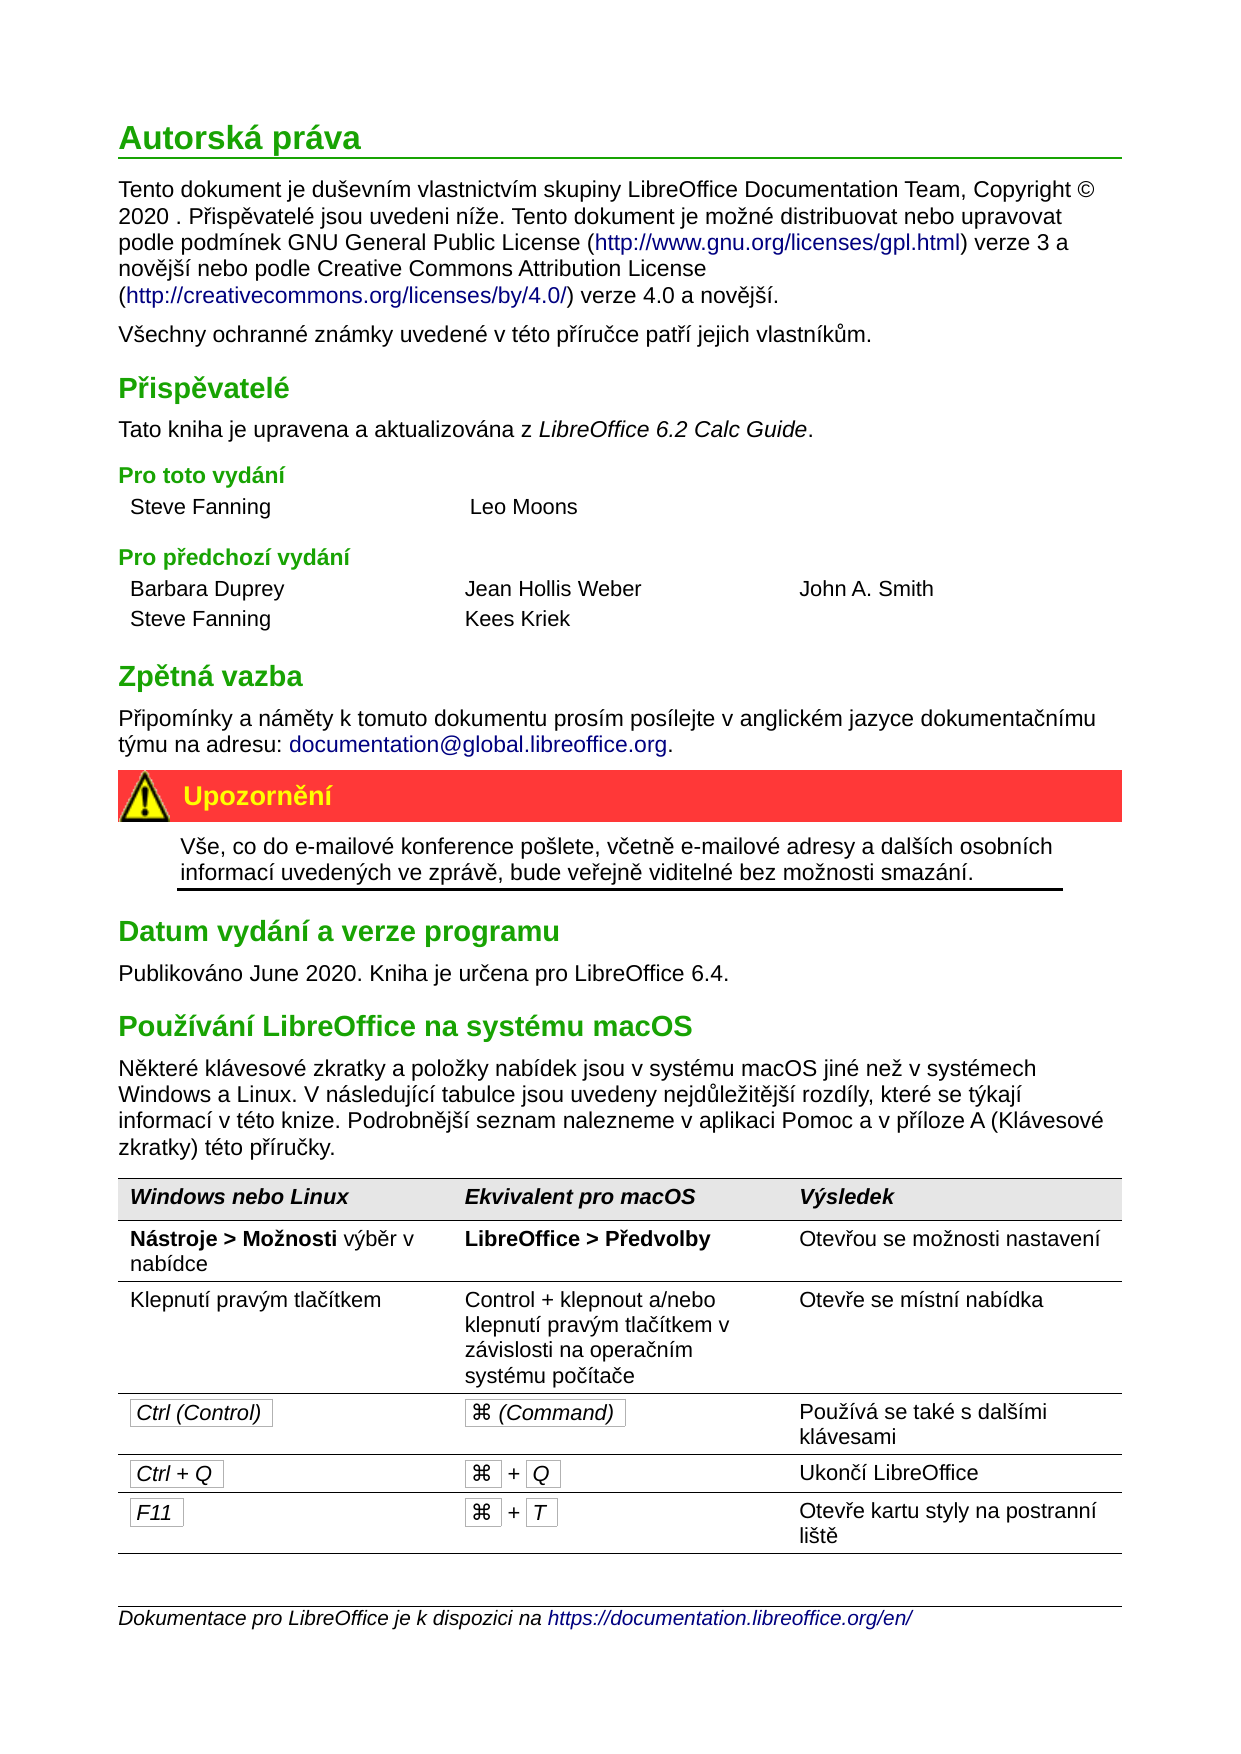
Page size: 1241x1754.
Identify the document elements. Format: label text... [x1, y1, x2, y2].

table_cell [788, 606, 1122, 636]
subtitle Datum vydání a verze programu [118, 914, 1122, 948]
subtitle Autorská práva [118, 118, 1122, 157]
table_cell Klepnutí pravým tlačítkem [118, 1282, 453, 1392]
table_cell Ukončí LibreOffice [787, 1455, 1122, 1492]
table_header Leo Moons [458, 494, 789, 524]
table_cell Ctrl + Q [118, 1455, 453, 1492]
table_cell ⌘ (Command) [453, 1394, 787, 1454]
subtitle Pro předchozí vydání [118, 543, 1122, 570]
table_header Výsledek [787, 1179, 1122, 1220]
table_cell Ctrl (Control) [118, 1394, 453, 1454]
text Tato kniha je upravena a aktualizována z LibreOffice 6.2 Calc Guide. [118, 416, 1122, 442]
table_header John A. Smith [788, 576, 1122, 606]
table_cell Steve Fanning [118, 606, 453, 636]
table_cell ⌘ + T [453, 1493, 787, 1553]
subtitle Zpětná vazba [118, 659, 1122, 693]
table_header Barbara Duprey [118, 576, 453, 606]
table_cell LibreOffice > Předvolby [453, 1221, 787, 1281]
table_header [789, 494, 1122, 524]
table_cell ⌘ + Q [453, 1455, 787, 1492]
table_cell Kees Kriek [453, 606, 787, 636]
picture [119, 770, 170, 822]
table_cell Používá se také s dalšími klávesami [787, 1394, 1122, 1454]
subtitle Upozornění [170, 770, 1122, 822]
table_header Steve Fanning [118, 494, 458, 524]
text Tento dokument je duševním vlastnictvím skupiny LibreOffice Documentation Team, Copyright © 2020 . Přispěvatelé jsou uvedeni níže. Tento dokument je možné distribuovat nebo upravovat podle podmínek GNU General Public License (http://www.gnu.org/licenses/gpl.html) verze 3 a novější nebo podle Creative Commons Attribution License (http://creativecommons.org/licenses/by/4.0/) verze 4.0 a novější. [118, 176, 1122, 308]
table_cell Nástroje > Možnosti výběr v nabídce [118, 1221, 453, 1281]
subtitle Přispěvatelé [118, 371, 1122, 404]
table_cell Control + klepnout a/nebo klepnutí pravým tlačítkem v závislosti na operačním systému počítače [453, 1282, 787, 1392]
table_cell Otevře kartu styly na postranní liště [787, 1493, 1122, 1553]
text Připomínky a náměty k tomuto dokumentu prosím posílejte v anglickém jazyce dokumentačnímu týmu na adresu: documentation@global.libreoffice.org. [118, 705, 1122, 757]
table_cell Otevře se místní nabídka [787, 1282, 1122, 1392]
text Vše, co do e-mailové konference pošlete, včetně e-mailové adresy a dalších osobních informací uvedených ve zprávě, bude veřejně viditelné bez možnosti smazání. [177, 830, 1063, 888]
table_cell F11 [118, 1493, 453, 1553]
table_header Jean Hollis Weber [453, 576, 787, 606]
table_header Ekvivalent pro macOS [453, 1179, 787, 1220]
table_header Windows nebo Linux [118, 1179, 453, 1220]
text Všechny ochranné známky uvedené v této příručce patří jejich vlastníkům. [118, 321, 1122, 347]
subtitle Pro toto vydání [118, 462, 1122, 488]
text Některé klávesové zkratky a položky nabídek jsou v systému macOS jiné než v systémech Windows a Linux. V následující tabulce jsou uvedeny nejdůležitější rozdíly, které se týkají informací v této knize. Podrobnější seznam nalezneme v aplikaci Pomoc a v příloze A (Klávesové zkratky) této příručky. [118, 1055, 1122, 1160]
subtitle Používání LibreOffice na systému macOS [118, 1009, 1122, 1043]
text Publikováno červen 2020. Kniha je určena pro LibreOffice 6.4. [118, 959, 1122, 986]
table_cell Otevřou se možnosti nastavení [787, 1221, 1122, 1281]
